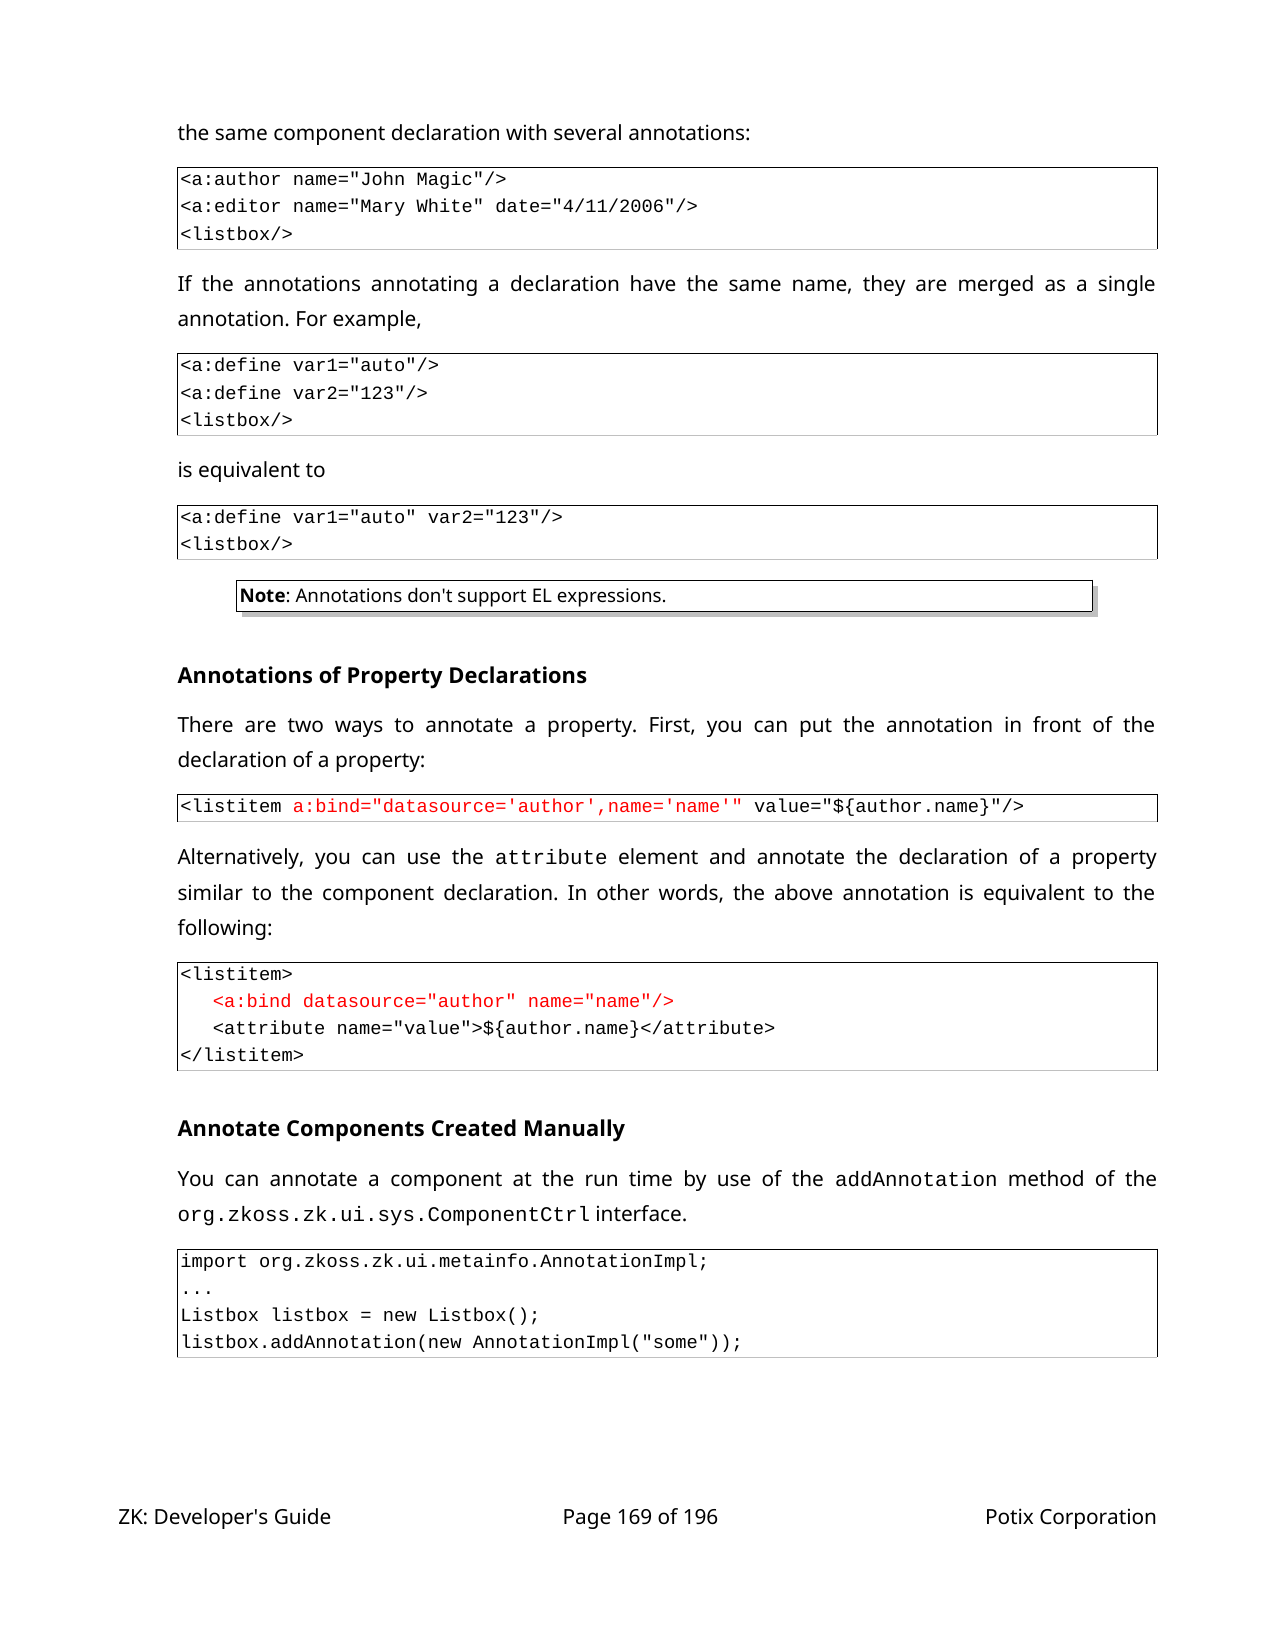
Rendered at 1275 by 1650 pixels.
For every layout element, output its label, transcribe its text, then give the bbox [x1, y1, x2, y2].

text <a:author name="John Magic"/> [178, 168, 1157, 191]
text is equivalent to [177, 456, 1157, 484]
text <a:define var1="auto"/> [178, 354, 1157, 378]
text <listbox/> [178, 532, 1157, 559]
subtitle Annotate Components Created Manually [177, 1113, 1157, 1143]
text <a:bind datasource="author" name="name"/> [178, 989, 1157, 1013]
text <listitem> [178, 963, 1157, 986]
text If the annotations annotating a declaration have the same name, they are merged as a single annotation. For example, [177, 269, 1157, 333]
text Note: Annotations don't support EL expressions. [237, 581, 1092, 611]
subtitle Annotations of Property Declarations [177, 659, 1157, 689]
text <a:define var2="123"/> [178, 381, 1157, 405]
text <listbox/> [178, 408, 1157, 435]
text import org.zkoss.zk.ui.metainfo.AnnotationImpl; [178, 1250, 1157, 1273]
text <a:define var1="auto" var2="123"/> [178, 506, 1157, 529]
text Alternatively, you can use the attribute element and annotate the declaration of a property similar to the component declaration. In other words, the above annotation is equivalent to the following: [177, 842, 1157, 941]
text the same component declaration with several annotations: [177, 118, 1157, 146]
text There are two ways to annotate a property. First, you can put the annotation in front of the declaration of a property: [177, 710, 1157, 774]
text You can annotate a component at the run time by use of the addAnnotation method of the org.zkoss.zk.ui.sys.ComponentCtrl interface. [177, 1164, 1157, 1228]
text <listbox/> [178, 221, 1157, 249]
text listbox.addAnnotation(new AnnotationImpl("some")); [178, 1330, 1157, 1357]
text Listbox listbox = new Listbox(); [178, 1303, 1157, 1327]
text <attribute name="value">${author.name}</attribute> [178, 1016, 1157, 1040]
text <listitem a:bind="datasource='author',name='name'" value="${author.name}"/> [178, 795, 1157, 821]
text ... [178, 1276, 1157, 1300]
text </listitem> [178, 1043, 1157, 1070]
text <a:editor name="Mary White" date="4/11/2006"/> [178, 194, 1157, 218]
